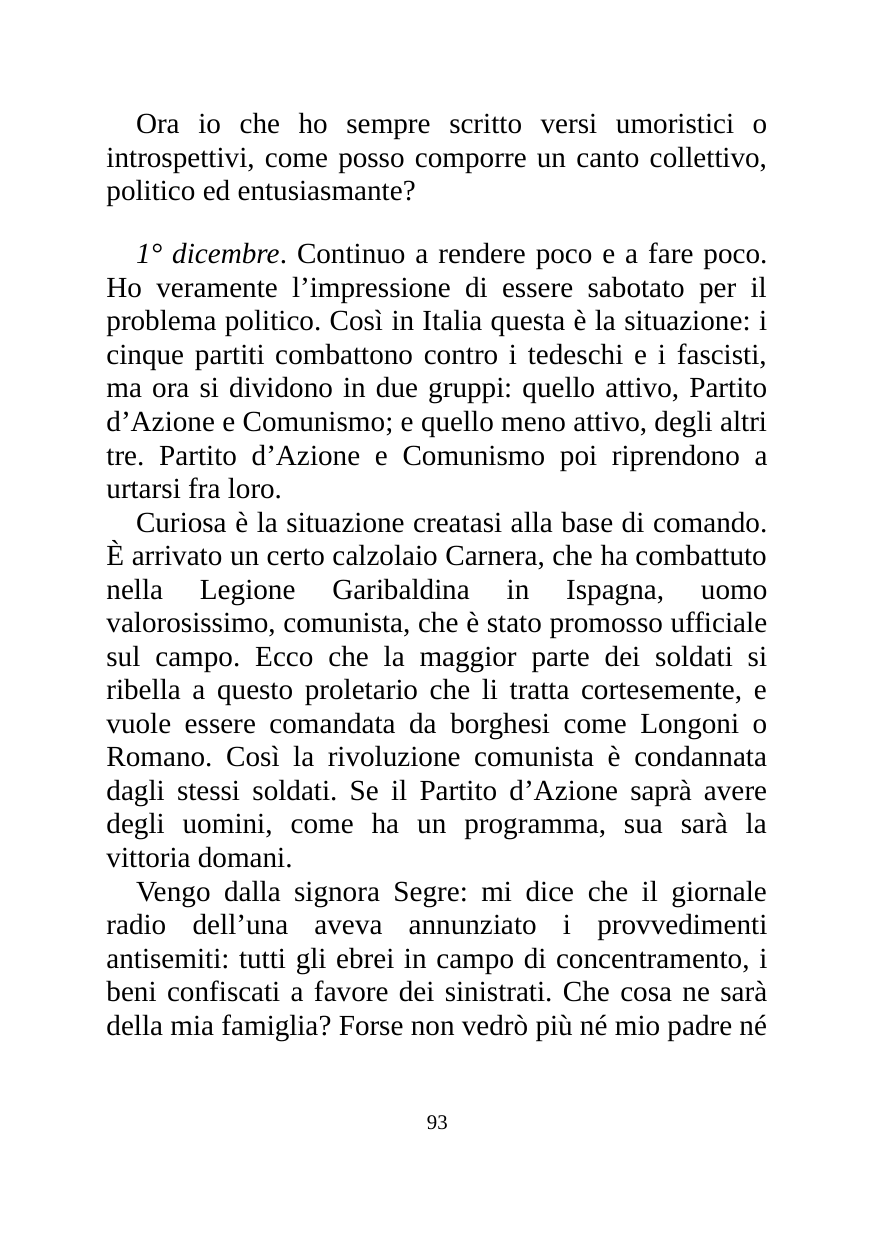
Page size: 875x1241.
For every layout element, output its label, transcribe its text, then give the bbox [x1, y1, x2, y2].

text Ora io che ho sempre scritto versi umoristici o introspettivi, come posso comporre un canto collettivo, politico ed entusiasmante? [106, 106, 768, 207]
text 1° dicembre. Continuo a rendere poco e a fare poco. Ho veramente l’impressione di essere sabotato per il problema politico. Così in Italia questa è la situazione: i cinque partiti combattono contro i tedeschi e i fascisti, ma ora si dividono in due gruppi: quello attivo, Partito d’Azione e Comunismo; e quello meno attivo, degli altri tre. Partito d’Azione e Comunismo poi riprendono a urtarsi fra loro. [106, 236, 768, 505]
text Vengo dalla signora Segre: mi dice che il giornale radio dell’una aveva annunziato i provvedimenti antisemiti: tutti gli ebrei in campo di concentramento, i beni confiscati a favore dei sinistrati. Che cosa ne sarà della mia famiglia? Forse non vedrò più né mio padre né [106, 874, 768, 1041]
text Curiosa è la situazione creatasi alla base di comando. È arrivato un certo calzolaio Carnera, che ha combattuto nella Legione Garibaldina in Ispagna, uomo valorosissimo, comunista, che è stato promosso ufficiale sul campo. Ecco che la maggior parte dei soldati si ribella a questo proletario che li tratta cortesemente, e vuole essere comandata da borghesi come Longoni o Romano. Così la rivoluzione comunista è condannata dagli stessi soldati. Se il Partito d’Azione saprà avere degli uomini, come ha un programma, sua sarà la vittoria domani. [106, 505, 768, 874]
